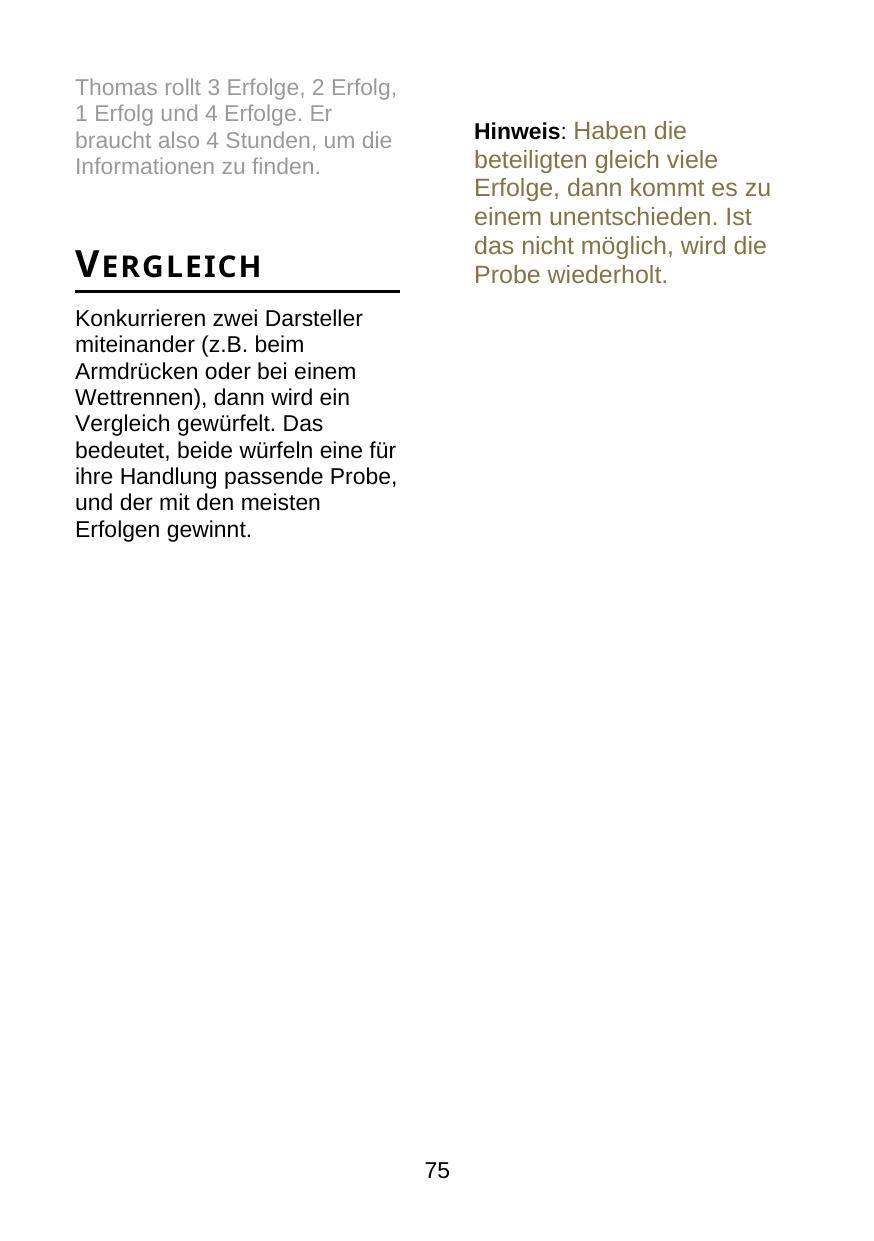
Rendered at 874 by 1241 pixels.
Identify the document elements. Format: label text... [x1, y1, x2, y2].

subtitle Vergleich [75, 237, 400, 290]
text Hinweis: Haben die beteiligten gleich viele Erfolge, dann kommt es zu einem unentschieden. Ist das nicht möglich, wird die Probe wiederholt. [474, 116, 799, 288]
text Konkurrieren zwei Darsteller miteinander (z.B. beim Armdrücken oder bei einem Wettrennen), dann wird ein Vergleich gewürfelt. Das bedeutet, beide würfeln eine für ihre Handlung passende Probe, und der mit den meisten Erfolgen gewinnt. [75, 305, 400, 542]
text Thomas rollt 3 Erfolge, 2 Erfolg, 1 Erfolg und 4 Erfolge. Er braucht also 4 Stunden, um die Informationen zu finden. [75, 74, 400, 179]
